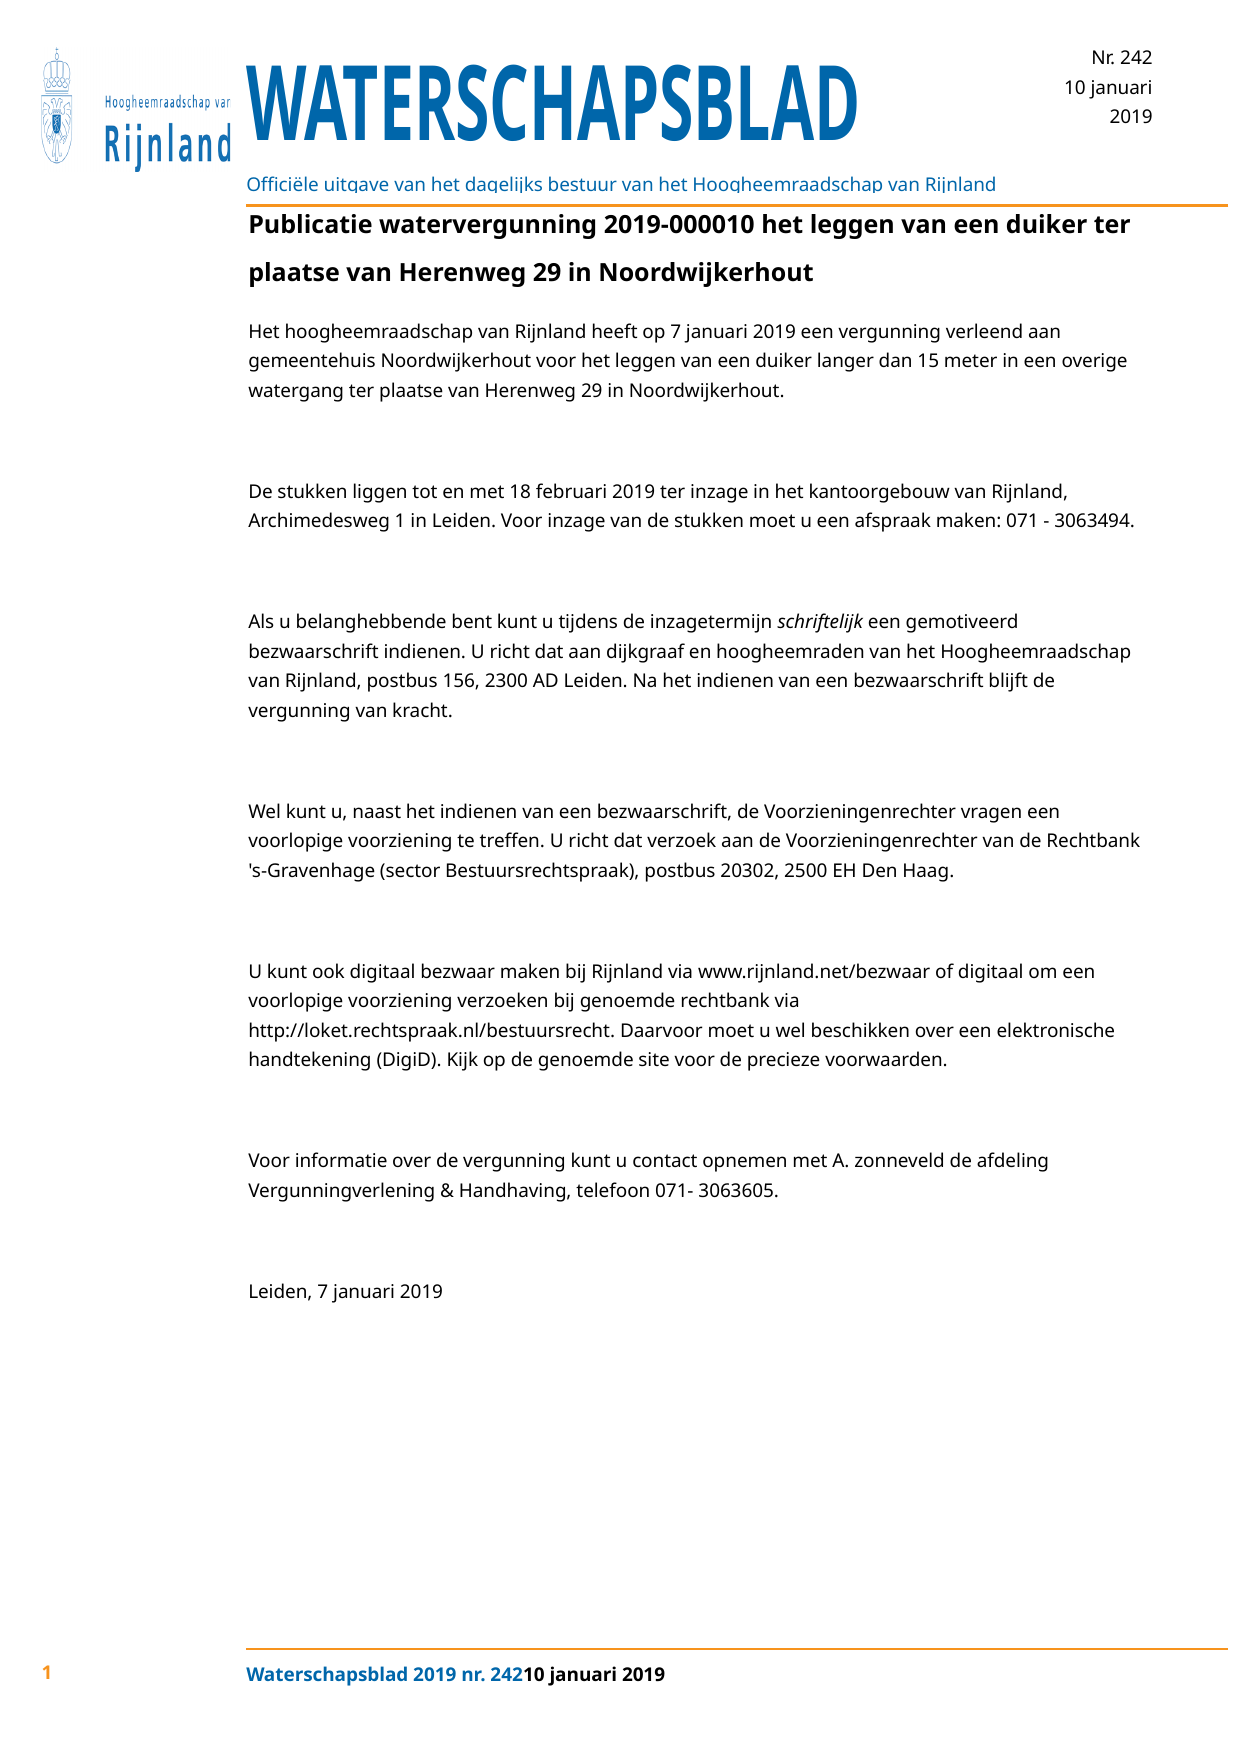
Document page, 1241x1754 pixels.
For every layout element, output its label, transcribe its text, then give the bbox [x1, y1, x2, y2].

text Wel kunt u, naast het indienen van een bezwaarschrift, de Voorzieningenrechter vragen een voorlopige voorziening te treffen. U richt dat verzoek aan de Voorzieningenrechter van de Rechtbank 's-Gravenhage (sector Bestuursrechtspraak), postbus 20302, 2500 EH Den Haag. [248, 798, 1152, 883]
text Voor informatie over de vergunning kunt u contact opnemen met A. zonneveld de afdeling Vergunningverlening & Handhaving, telefoon 071- 3063605. [248, 1147, 1152, 1203]
text Als u belanghebbende bent kunt u tijdens de inzagetermijn schriftelijk een gemotiveerd bezwaarschrift indienen. U richt dat aan dijkgraaf en hoogheemraden van het Hoogheemraadschap van Rijnland, postbus 156, 2300 AD Leiden. Na het indienen van een bezwaarschrift blijft de vergunning van kracht. [248, 608, 1152, 723]
text De stukken liggen tot en met 18 februari 2019 ter inzage in het kantoorgebouw van Rijnland, Archimedesweg 1 in Leiden. Voor inzage van de stukken moet u een afspraak maken: 071 - 3063494. [248, 478, 1152, 533]
text U kunt ook digitaal bezwaar maken bij Rijnland via www.rijnland.net/bezwaar of digitaal om een voorlopige voorziening verzoeken bij genoemde rechtbank via http://loket.rechtspraak.nl/bestuursrecht. Daarvoor moet u wel beschikken over een elektronische handtekening (DigiD). Kijk op de genoemde site voor de precieze voorwaarden. [248, 958, 1152, 1072]
text Het hoogheemraadschap van Rijnland heeft op 7 januari 2019 een vergunning verleend aan gemeentehuis Noordwijkerhout voor het leggen van een duiker langer dan 15 meter in een overige watergang ter plaatse van Herenweg 29 in Noordwijkerhout. [248, 318, 1152, 403]
text Leiden, 7 januari 2019 [248, 1278, 1152, 1304]
picture [41, 47, 231, 172]
text Publicatie watervergunning 2019-000010 het leggen van een duiker ter plaatse van Herenweg 29 in Noordwijkerhout [248, 207, 1152, 288]
